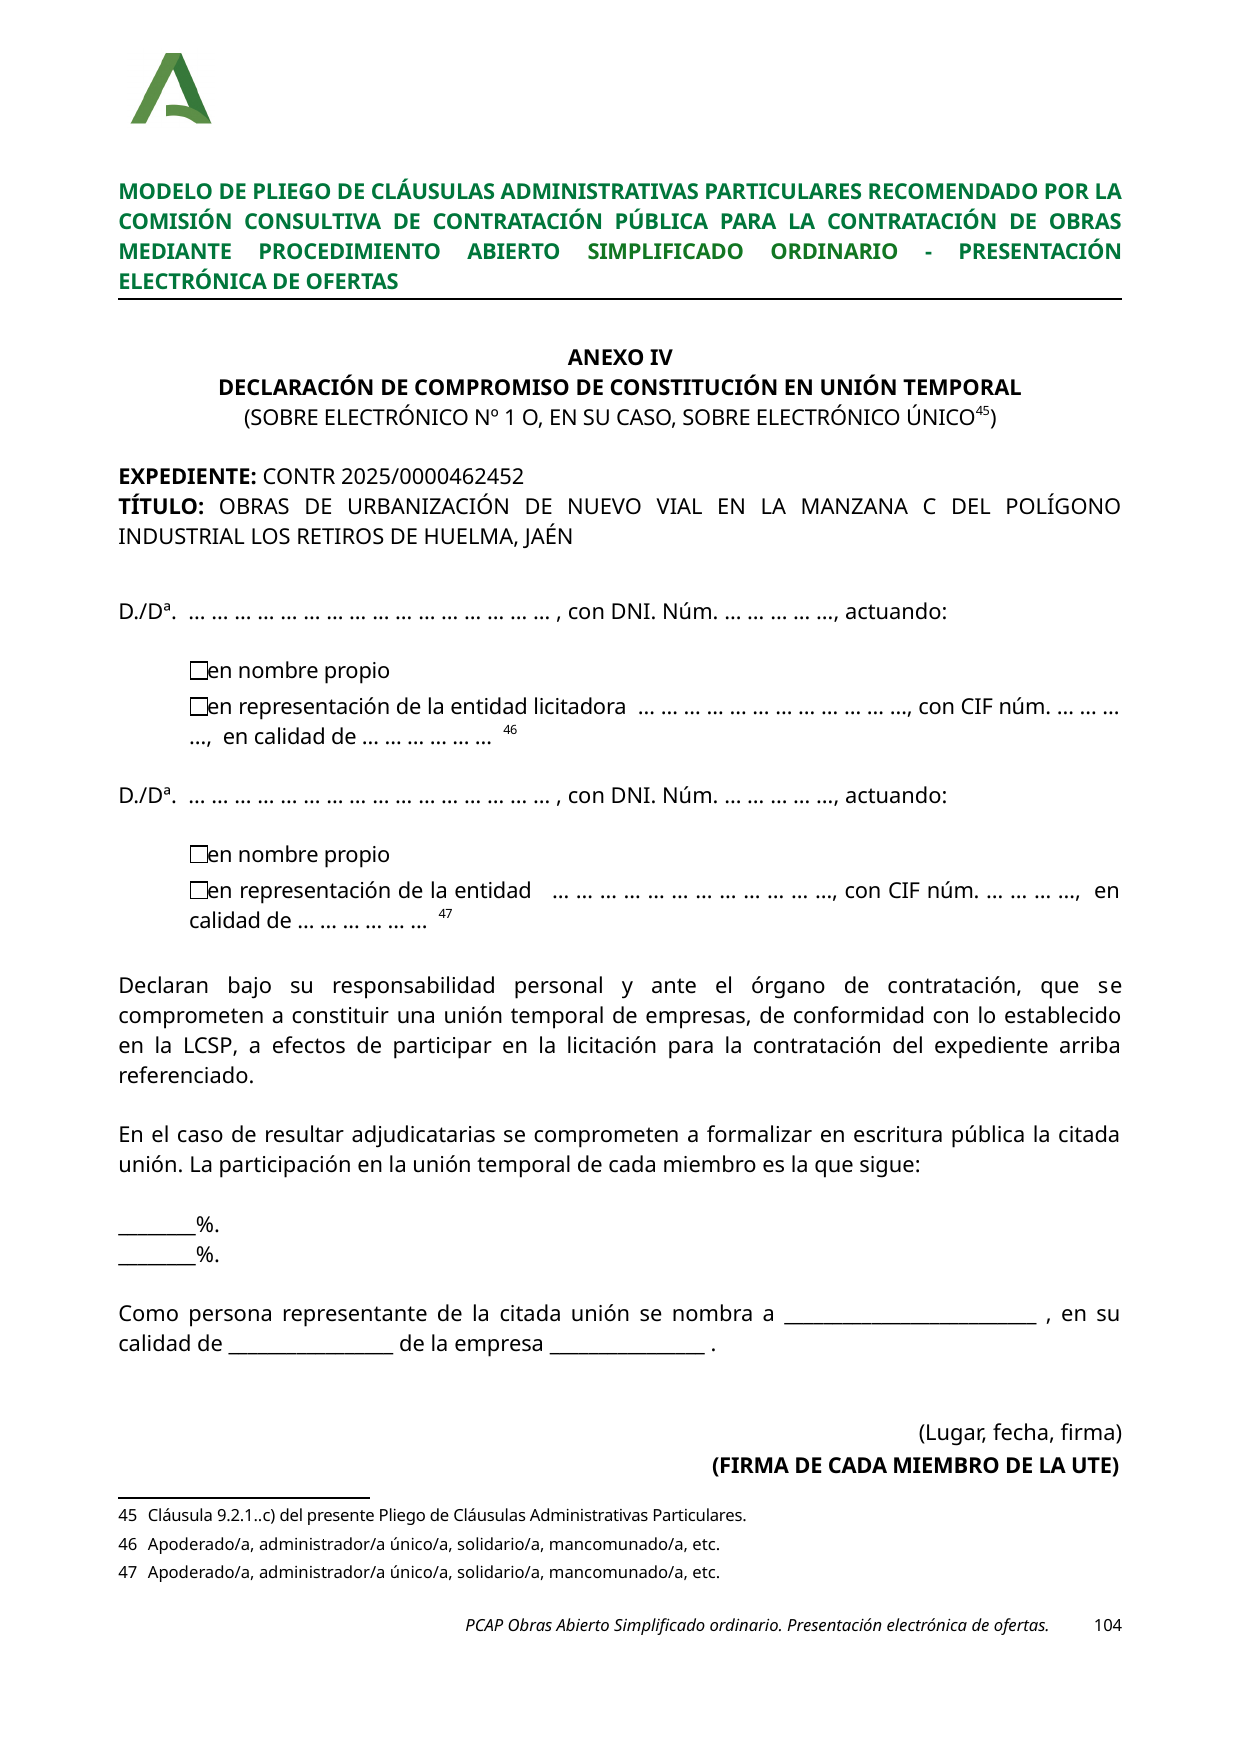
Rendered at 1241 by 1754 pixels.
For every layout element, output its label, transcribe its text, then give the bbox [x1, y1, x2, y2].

text TÍTULO: OBRAS DE URBANIZACIÓN DE NUEVO VIAL EN LA MANZANA C DEL POLÍGONO INDUSTRIAL LOS RETIROS DE HUELMA, JAÉN [118, 491, 1122, 551]
text ________%. [118, 1209, 1122, 1239]
text MODELO DE PLIEGO DE CLÁUSULAS ADMINISTRATIVAS PARTICULARES RECOMENDADO POR LA COMISIÓN CONSULTIVA DE CONTRATACIÓN PÚBLICA PARA LA CONTRATACIÓN DE OBRAS MEDIANTE PROCEDIMIENTO ABIERTO SIMPLIFICADO ORDINARIO - PRESENTACIÓN ELECTRÓNICA DE OFERTAS [118, 176, 1122, 298]
text DECLARACIÓN DE COMPROMISO DE CONSTITUCIÓN EN UNIÓN TEMPORAL [118, 372, 1122, 402]
text ANEXO IV [118, 342, 1122, 372]
text D./Dª. … … … … … … … … … … … … … … … … , con DNI. Núm. … … … … …, actuando: [118, 596, 1122, 626]
text ________%. [118, 1239, 1122, 1268]
text en representación de la entidad licitadora … … … … … … … … … … … …, con CIF núm. … … … …, en calidad de … … … … … … [189, 691, 1122, 751]
text en nombre propio [189, 656, 1122, 685]
text (SOBRE ELECTRÓNICO Nº 1 O, EN SU CASO, SOBRE ELECTRÓNICO ÚNICO) [118, 402, 1122, 431]
text en representación de la entidad … … … … … … … … … … … …, con CIF núm. … … … …, en calidad de … … … … … … [189, 875, 1122, 935]
text Apoderado/a, administrador/a único/a, solidario/a, mancomunado/a, etc. [118, 1532, 1122, 1555]
picture [127, 48, 216, 128]
text EXPEDIENTE: CONTR 2025/0000462452 [118, 461, 1122, 491]
text (Lugar, fecha, firma) [118, 1417, 1122, 1447]
text Apoderado/a, administrador/a único/a, solidario/a, mancomunado/a, etc. [118, 1561, 1122, 1584]
text En el caso de resultar adjudicatarias se comprometen a formalizar en escritura pública la citada unión. La participación en la unión temporal de cada miembro es la que sigue: [118, 1119, 1122, 1179]
text Declaran bajo su responsabilidad personal y ante el órgano de contratación, que se comprometen a constituir una unión temporal de empresas, de conformidad con lo establecido en la LCSP, a efectos de participar en la licitación para la contratación del expediente arriba referenciado. [118, 971, 1122, 1090]
text Cláusula 9.2.1..c) del presente Pliego de Cláusulas Administrativas Particulares. [118, 1504, 1122, 1526]
text (FIRMA DE CADA MIEMBRO DE LA UTE) [118, 1447, 1122, 1483]
text D./Dª. … … … … … … … … … … … … … … … … , con DNI. Núm. … … … … …, actuando: [118, 780, 1122, 809]
text Como persona representante de la citada unión se nombra a __________________________ , en su calidad de _________________ de la empresa ________________ . [118, 1298, 1122, 1358]
text en nombre propio [189, 839, 1122, 869]
